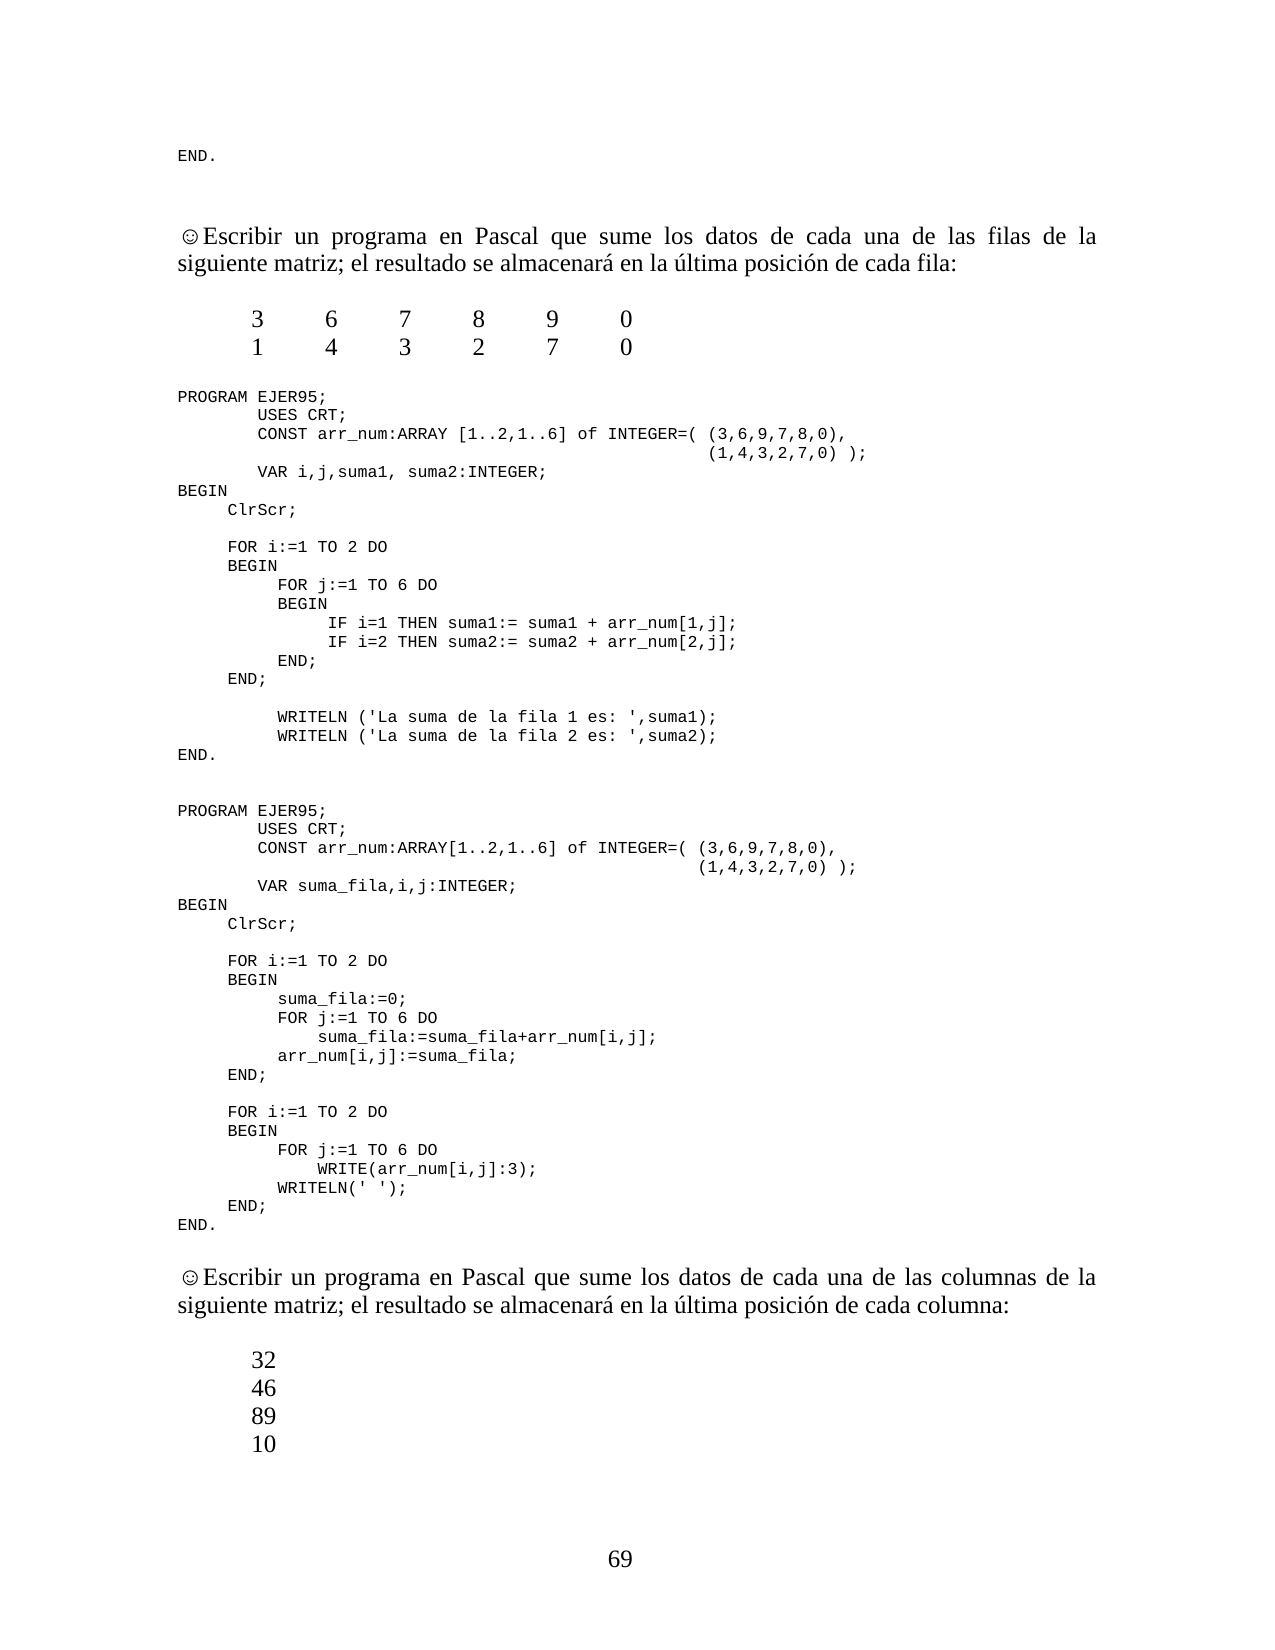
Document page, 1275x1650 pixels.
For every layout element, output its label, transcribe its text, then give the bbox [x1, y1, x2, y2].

text ☺Escribir un programa en Pascal que sume los datos de cada una de las filas de la siguiente matriz; el resultado se almacenará en la última posición de cada fila: [177, 222, 1098, 277]
text suma_fila:=0; [177, 991, 1098, 1009]
text VAR i,j,suma1, suma2:INTEGER; [177, 463, 1098, 482]
text END. [177, 746, 1098, 765]
text arr_num[i,j]:=suma_fila; [177, 1047, 1098, 1066]
text FOR j:=1 TO 6 DO [177, 577, 1098, 596]
list 2 [251, 1347, 1098, 1374]
text END. [177, 1217, 1098, 1236]
text IF i=2 THEN suma2:= suma2 + arr_num[2,j]; [177, 633, 1098, 652]
text END; [177, 652, 1098, 671]
text IF i=1 THEN suma1:= suma1 + arr_num[1,j]; [177, 614, 1098, 633]
text FOR i:=1 TO 2 DO [177, 1104, 1098, 1123]
list 6 [251, 1374, 1098, 1402]
text (1,4,3,2,7,0) ); [177, 445, 1098, 463]
text BEGIN [177, 896, 1098, 915]
text BEGIN [177, 558, 1098, 577]
text BEGIN [177, 482, 1098, 501]
text ClrScr; [177, 915, 1098, 934]
text END; [177, 1066, 1098, 1085]
text WRITELN ('La suma de la fila 1 es: ',suma1); [177, 709, 1098, 727]
text WRITE(arr_num[i,j]:3); [177, 1160, 1098, 1179]
text 3 6 7 8 9 0 [251, 305, 1098, 333]
text CONST arr_num:ARRAY [1..2,1..6] of INTEGER=( (3,6,9,7,8,0), [177, 426, 1098, 445]
text WRITELN(' '); [177, 1179, 1098, 1198]
text CONST arr_num:ARRAY[1..2,1..6] of INTEGER=( (3,6,9,7,8,0), [177, 840, 1098, 859]
text PROGRAM EJER95; [177, 388, 1098, 407]
text FOR i:=1 TO 2 DO [177, 953, 1098, 972]
text END. [177, 148, 1098, 166]
text ☺Escribir un programa en Pascal que sume los datos de cada una de las columnas de la siguiente matriz; el resultado se almacenará en la última posición de cada columna: [177, 1263, 1098, 1319]
text FOR j:=1 TO 6 DO [177, 1141, 1098, 1160]
text suma_fila:=suma_fila+arr_num[i,j]; [177, 1028, 1098, 1047]
text USES CRT; [177, 407, 1098, 426]
text BEGIN [177, 596, 1098, 614]
text BEGIN [177, 1123, 1098, 1141]
text FOR i:=1 TO 2 DO [177, 539, 1098, 558]
text (1,4,3,2,7,0) ); [177, 859, 1098, 877]
text END; [177, 1198, 1098, 1217]
list 0 [251, 1430, 1098, 1457]
text BEGIN [177, 972, 1098, 991]
text 1 4 3 2 7 0 [251, 333, 1098, 360]
text USES CRT; [177, 821, 1098, 840]
text VAR suma_fila,i,j:INTEGER; [177, 877, 1098, 896]
text PROGRAM EJER95; [177, 802, 1098, 821]
text WRITELN ('La suma de la fila 2 es: ',suma2); [177, 727, 1098, 746]
text END; [177, 671, 1098, 690]
text FOR j:=1 TO 6 DO [177, 1009, 1098, 1028]
text ClrScr; [177, 501, 1098, 520]
list 9 [251, 1402, 1098, 1430]
